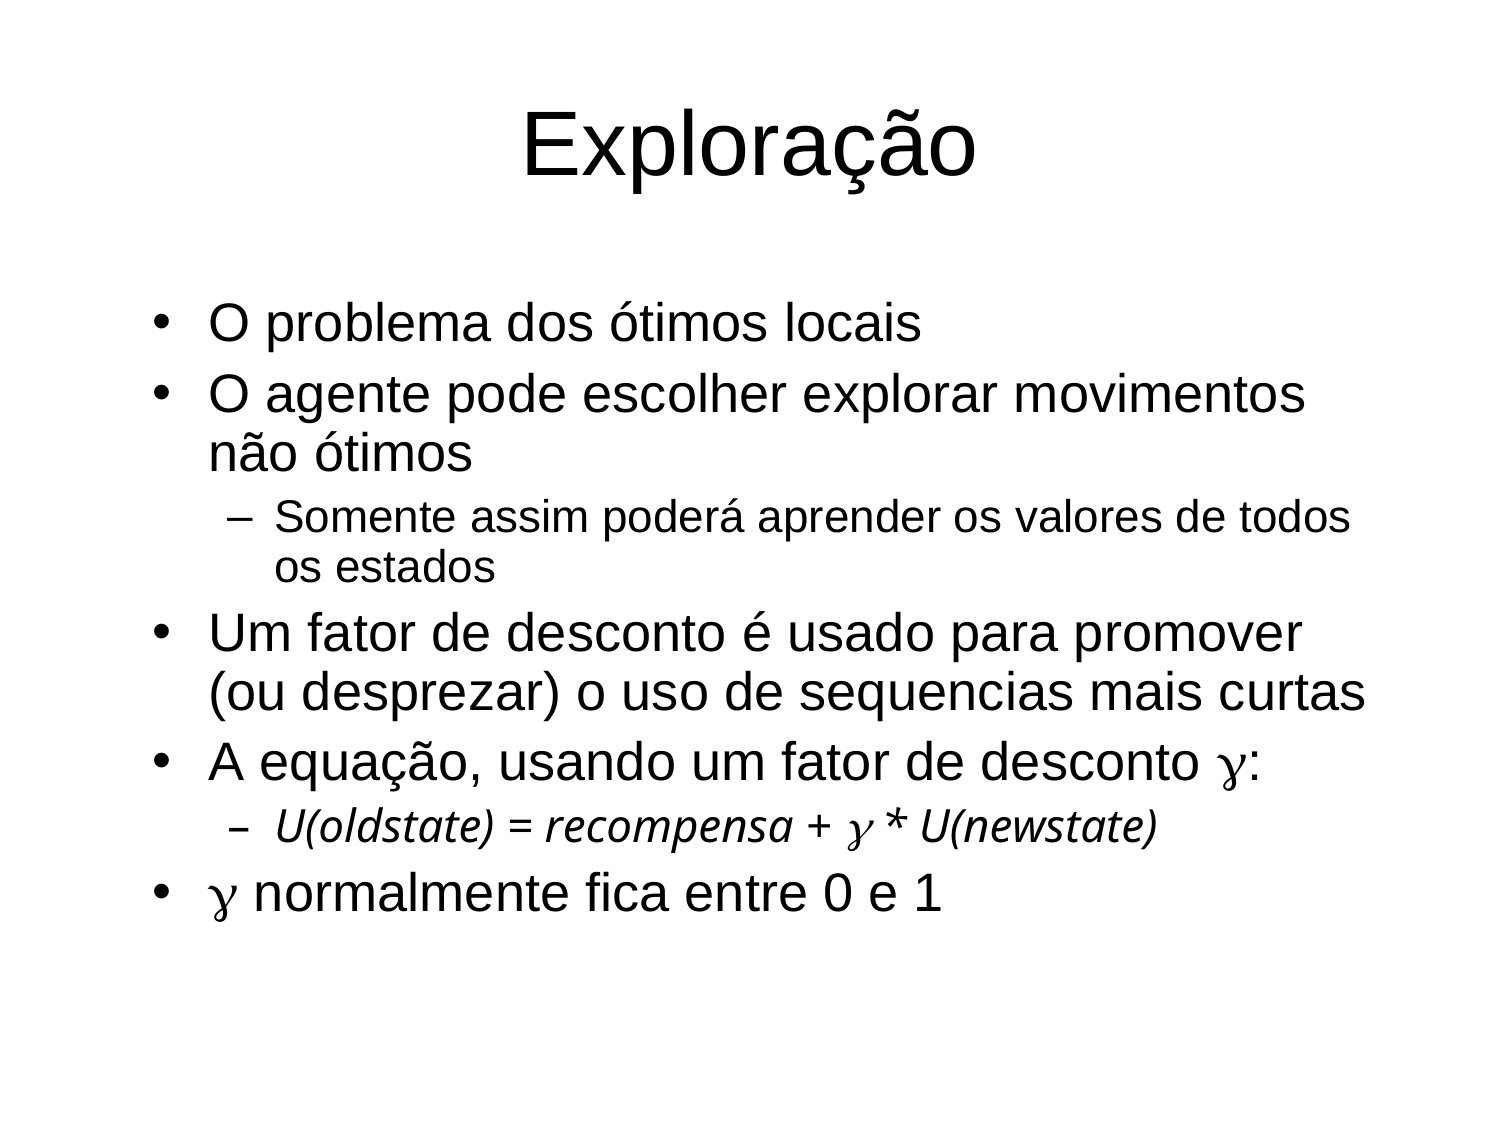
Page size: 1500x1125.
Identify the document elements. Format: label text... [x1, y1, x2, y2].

list O problema dos ótimos locais O agente pode escolher explorar movimentos não ótimos Somente assim poderá aprender os valores de todos os estados Um fator de desconto é usado para promover (ou desprezar) o uso de sequencias mais curtas A equação, usando um fator de desconto : U(oldstate) = recompensa +  * U(newstate)  normalmente fica entre 0 e 1 [137, 287, 1413, 1000]
title Exploração [75, 45, 1426, 233]
